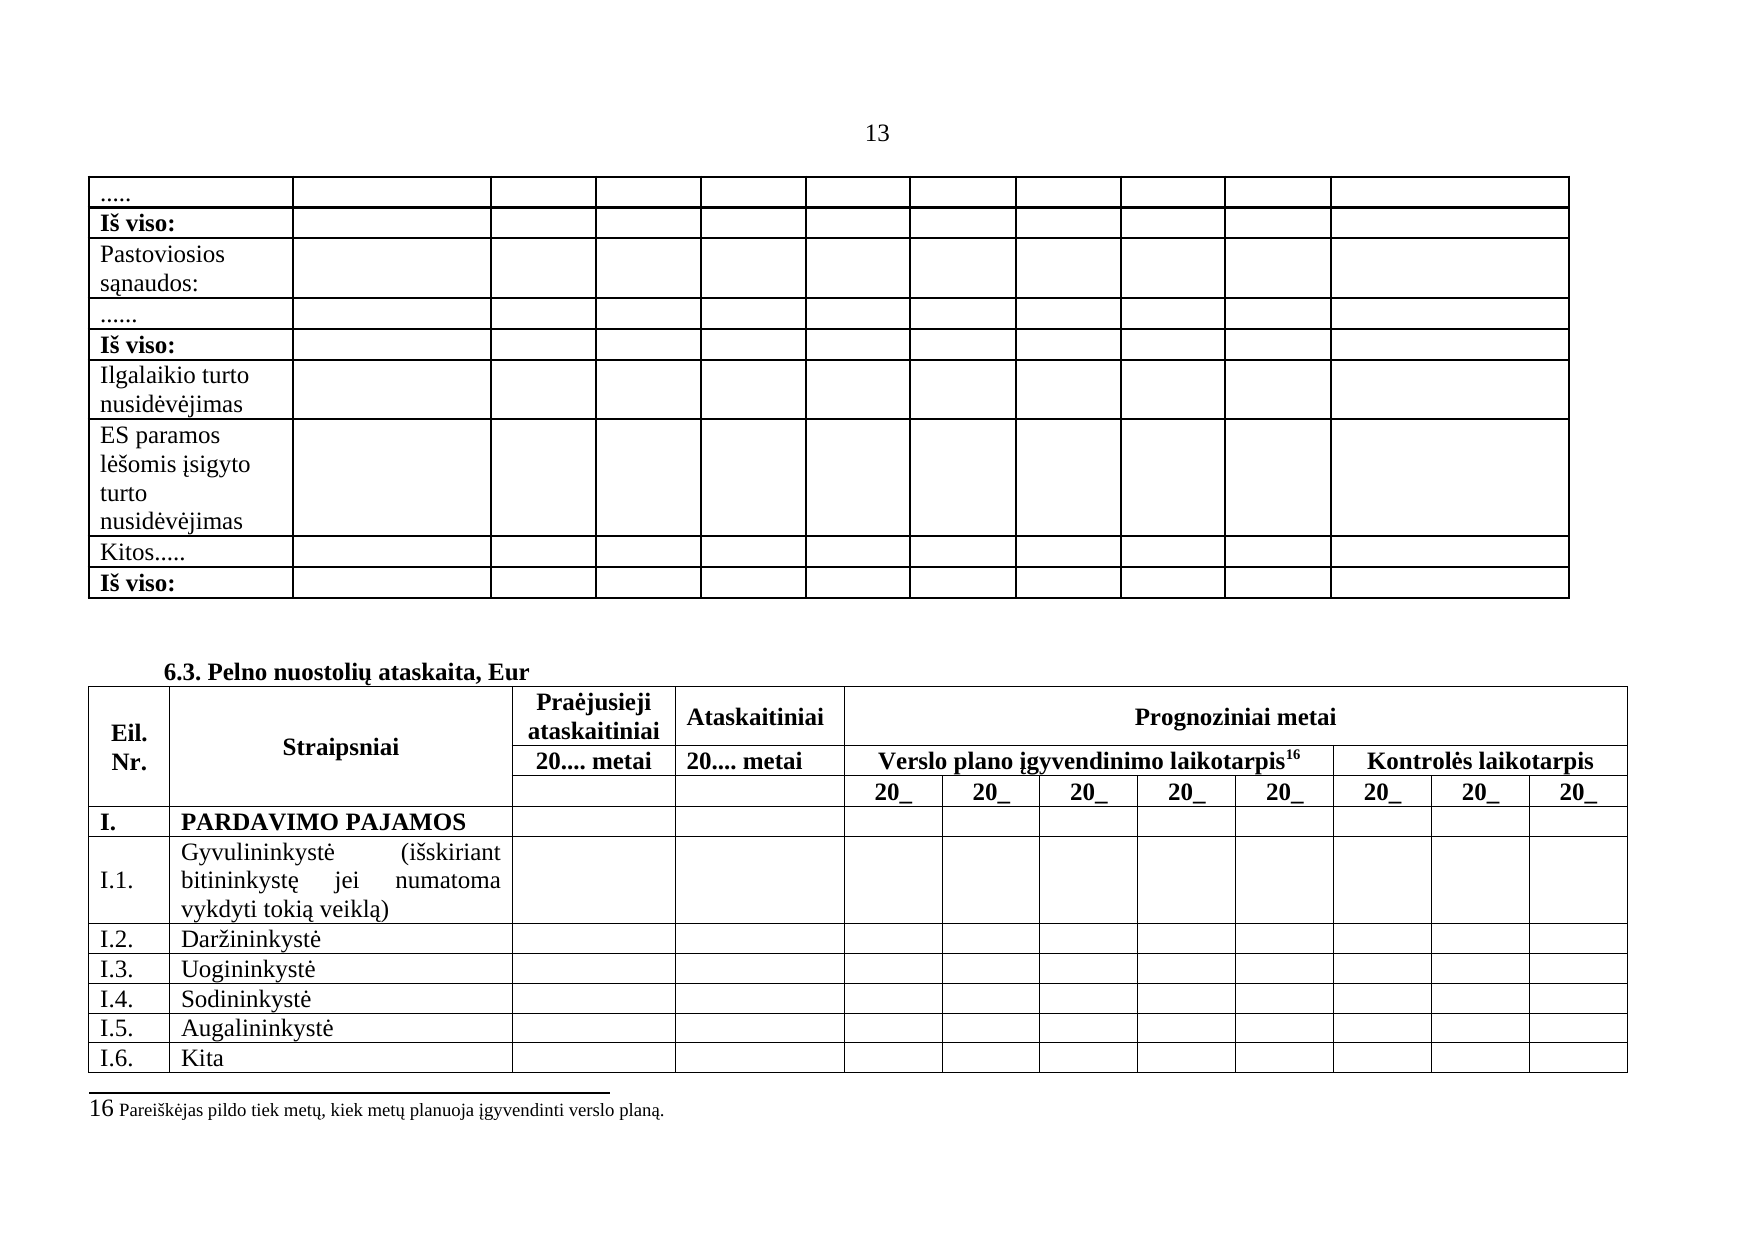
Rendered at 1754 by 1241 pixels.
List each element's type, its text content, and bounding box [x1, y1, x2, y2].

table_cell [294, 537, 490, 566]
table_cell I.4. [89, 984, 169, 1012]
table_cell [1017, 537, 1120, 566]
table_cell [1332, 568, 1568, 597]
table_cell [492, 178, 595, 206]
table_cell [1334, 984, 1431, 1012]
table_cell [1332, 361, 1568, 418]
table_cell [492, 361, 595, 418]
table_cell [807, 537, 909, 566]
table_cell [1138, 1043, 1235, 1072]
table_cell [1530, 1043, 1627, 1072]
table_cell 20_ [1236, 776, 1333, 806]
table_cell [1040, 807, 1137, 836]
table_cell Iš viso: [90, 330, 292, 358]
table_cell [1334, 924, 1431, 953]
table_cell [294, 209, 490, 237]
table_cell [702, 299, 805, 328]
table_cell [1040, 954, 1137, 983]
table_cell [1226, 330, 1330, 358]
table_cell [807, 420, 909, 535]
table_header Ataskaitiniai [676, 687, 844, 745]
table_cell [1236, 924, 1333, 953]
table_cell [676, 837, 844, 923]
table_cell [1122, 330, 1224, 358]
table_cell [294, 568, 490, 597]
table_cell PARDAVIMO PAJAMOS [170, 807, 512, 836]
table_cell [1334, 837, 1431, 923]
table_cell [1530, 1014, 1627, 1042]
table_cell Verslo plano įgyvendinimo laikotarpis [845, 746, 1333, 775]
table_cell [1017, 420, 1120, 535]
table_cell [1226, 178, 1330, 206]
table_cell [1432, 984, 1529, 1012]
table_cell [911, 178, 1015, 206]
table_cell [1236, 1043, 1333, 1072]
table_cell [1334, 1043, 1431, 1072]
table_cell [1138, 1014, 1235, 1042]
table_cell [1332, 330, 1568, 358]
table_cell [1138, 924, 1235, 953]
table_cell [1017, 178, 1120, 206]
table_cell [1122, 420, 1224, 535]
table_cell [807, 568, 909, 597]
table_cell ES paramos lėšomis įsigyto turto nusidėvėjimas [90, 420, 292, 535]
table_cell [513, 776, 675, 806]
table_cell 20_ [1432, 776, 1529, 806]
table_cell [1138, 954, 1235, 983]
table_cell [1334, 1014, 1431, 1042]
table_cell I.2. [89, 924, 169, 953]
table_cell [807, 178, 909, 206]
table_cell Gyvulininkystė (išskiriant bitininkystę jei numatoma vykdyti tokią veiklą) [170, 837, 512, 923]
table_cell [1236, 807, 1333, 836]
table_cell [1226, 209, 1330, 237]
table_cell [1017, 209, 1120, 237]
table_cell [1040, 924, 1137, 953]
table_cell [1017, 239, 1120, 297]
table_cell [676, 776, 844, 806]
table_cell [676, 807, 844, 836]
table_cell [1122, 178, 1224, 206]
table_cell [1017, 361, 1120, 418]
table_cell [1122, 361, 1224, 418]
table_cell 20_ [845, 776, 942, 806]
table_cell [845, 984, 942, 1012]
table_cell [597, 178, 700, 206]
table_cell [1432, 954, 1529, 983]
table_cell [1138, 837, 1235, 923]
table_cell [1432, 1043, 1529, 1072]
table_cell [1530, 924, 1627, 953]
table_cell [513, 954, 675, 983]
table_cell [1236, 837, 1333, 923]
table_cell [702, 420, 805, 535]
table_cell [1432, 837, 1529, 923]
table_cell [911, 209, 1015, 237]
table_cell [1017, 299, 1120, 328]
table_cell [513, 1043, 675, 1072]
table_cell [1332, 209, 1568, 237]
table_cell I.6. [89, 1043, 169, 1072]
table_cell [1334, 954, 1431, 983]
table_cell [1226, 299, 1330, 328]
text 6.3. Pelno nuostolių ataskaita, Eur [89, 657, 1665, 686]
table_cell [597, 209, 700, 237]
table_cell [1236, 984, 1333, 1012]
table_cell [1122, 568, 1224, 597]
table_cell [513, 807, 675, 836]
table_cell ...... [90, 299, 292, 328]
table_cell [911, 361, 1015, 418]
table_cell [1138, 807, 1235, 836]
table_cell [807, 209, 909, 237]
table_cell [1530, 954, 1627, 983]
table_header Praėjusieji ataskaitiniai [513, 687, 675, 745]
table_cell [807, 299, 909, 328]
table_cell [294, 420, 490, 535]
table_cell [492, 299, 595, 328]
table_cell [702, 239, 805, 297]
table_cell [1017, 568, 1120, 597]
table_cell [943, 924, 1039, 953]
table_cell [1040, 837, 1137, 923]
table_cell [1432, 924, 1529, 953]
table_cell [702, 568, 805, 597]
table_cell I.5. [89, 1014, 169, 1042]
table_cell [845, 924, 942, 953]
table_cell [943, 1014, 1039, 1042]
table_cell [597, 330, 700, 358]
table_cell [1017, 330, 1120, 358]
table_cell [492, 330, 595, 358]
table_cell [1226, 420, 1330, 535]
table_cell [597, 299, 700, 328]
table_cell Kitos..... [90, 537, 292, 566]
table_cell 20_ [1334, 776, 1431, 806]
table_cell [845, 954, 942, 983]
table_cell [1040, 1043, 1137, 1072]
table_cell [676, 924, 844, 953]
table_cell [492, 537, 595, 566]
table_cell [1040, 1014, 1137, 1042]
table_cell [943, 1043, 1039, 1072]
table_cell [597, 568, 700, 597]
table_cell [943, 954, 1039, 983]
table_cell [676, 1014, 844, 1042]
table_cell [1122, 299, 1224, 328]
table_cell Augalininkystė [170, 1014, 512, 1042]
table_cell [1138, 984, 1235, 1012]
table_cell [845, 807, 942, 836]
table_cell [676, 1043, 844, 1072]
table_cell [597, 239, 700, 297]
table_cell [492, 239, 595, 297]
table_cell [1226, 239, 1330, 297]
table_cell 20_ [943, 776, 1039, 806]
table_header Eil. Nr. [89, 687, 169, 806]
table_cell 20_ [1040, 776, 1137, 806]
table_cell [513, 924, 675, 953]
table_cell [294, 299, 490, 328]
table_cell Kita [170, 1043, 512, 1072]
table_cell [294, 330, 490, 358]
table_cell [702, 209, 805, 237]
table_cell [1332, 537, 1568, 566]
table_cell [597, 420, 700, 535]
table_cell [1334, 807, 1431, 836]
table_cell 20.... metai [676, 746, 844, 775]
table_cell [1226, 568, 1330, 597]
table_cell [1530, 984, 1627, 1012]
table_cell [702, 330, 805, 358]
table_cell [294, 178, 490, 206]
table_cell [911, 239, 1015, 297]
table_cell [1432, 1014, 1529, 1042]
table_cell [294, 239, 490, 297]
table_cell [807, 330, 909, 358]
table_cell Kontrolės laikotarpis [1334, 746, 1627, 775]
table_cell Uogininkystė [170, 954, 512, 983]
table_cell Sodininkystė [170, 984, 512, 1012]
table_cell [845, 1043, 942, 1072]
table_cell [1530, 807, 1627, 836]
table_cell [1530, 837, 1627, 923]
table_cell [492, 568, 595, 597]
table_cell I.3. [89, 954, 169, 983]
table_cell [911, 568, 1015, 597]
table_cell [513, 1014, 675, 1042]
table_cell [943, 837, 1039, 923]
table_cell ..... [90, 178, 292, 206]
table_cell [1236, 954, 1333, 983]
table_cell [492, 209, 595, 237]
table_cell [1040, 984, 1137, 1012]
table_cell Ilgalaikio turto nusidėvėjimas [90, 361, 292, 418]
table_cell [911, 299, 1015, 328]
table_cell [1432, 807, 1529, 836]
table_cell [845, 837, 942, 923]
table_cell [702, 537, 805, 566]
table_cell [1122, 239, 1224, 297]
table_cell [911, 420, 1015, 535]
table_cell [1332, 299, 1568, 328]
table_cell I. [89, 807, 169, 836]
table_cell [597, 537, 700, 566]
table_cell Pastoviosios sąnaudos: [90, 239, 292, 297]
table_cell 20.... metai [513, 746, 675, 775]
table_cell [513, 837, 675, 923]
table_cell [1236, 1014, 1333, 1042]
table_cell [513, 984, 675, 1012]
table_cell [1332, 239, 1568, 297]
table_cell [492, 420, 595, 535]
table_cell [807, 361, 909, 418]
table_cell [1226, 361, 1330, 418]
table_cell [1226, 537, 1330, 566]
table_cell [1122, 209, 1224, 237]
table_cell I.1. [89, 837, 169, 923]
table_cell 20_ [1530, 776, 1627, 806]
table_cell [702, 361, 805, 418]
table_cell [1332, 178, 1568, 206]
table_cell [943, 807, 1039, 836]
table_cell [294, 361, 490, 418]
table_cell [676, 954, 844, 983]
table_cell [676, 984, 844, 1012]
table_cell Iš viso: [90, 568, 292, 597]
table_cell [911, 330, 1015, 358]
table_cell [1122, 537, 1224, 566]
table_cell [807, 239, 909, 297]
table_cell [1332, 420, 1568, 535]
table_cell [597, 361, 700, 418]
table_cell Daržininkystė [170, 924, 512, 953]
table_cell [845, 1014, 942, 1042]
table_cell [702, 178, 805, 206]
table_cell 20_ [1138, 776, 1235, 806]
table_cell [943, 984, 1039, 1012]
table_header Prognoziniai metai [845, 687, 1627, 745]
table_cell Iš viso: [90, 209, 292, 237]
table_cell [911, 537, 1015, 566]
table_header Straipsniai [170, 687, 512, 806]
